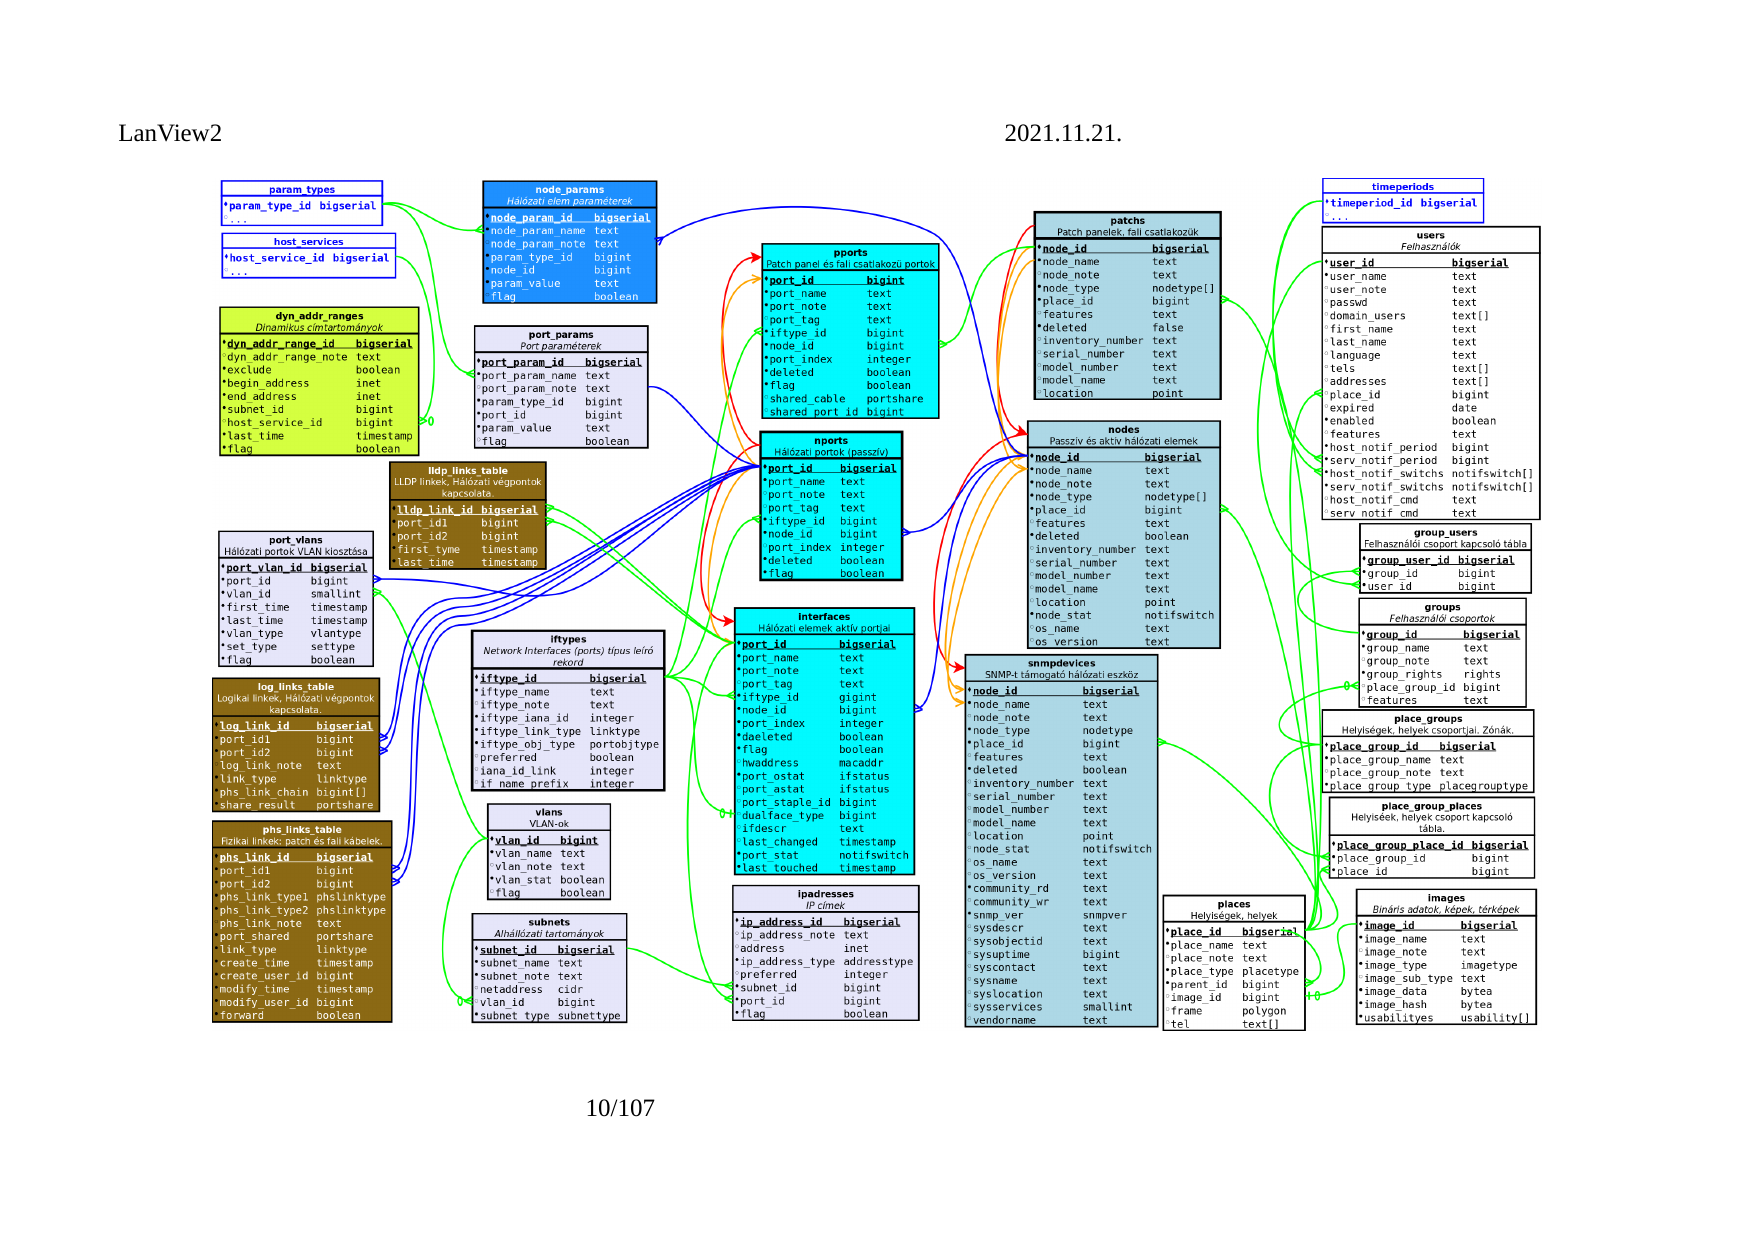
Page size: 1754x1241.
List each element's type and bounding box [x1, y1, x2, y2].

picture [220, 183, 1534, 1026]
